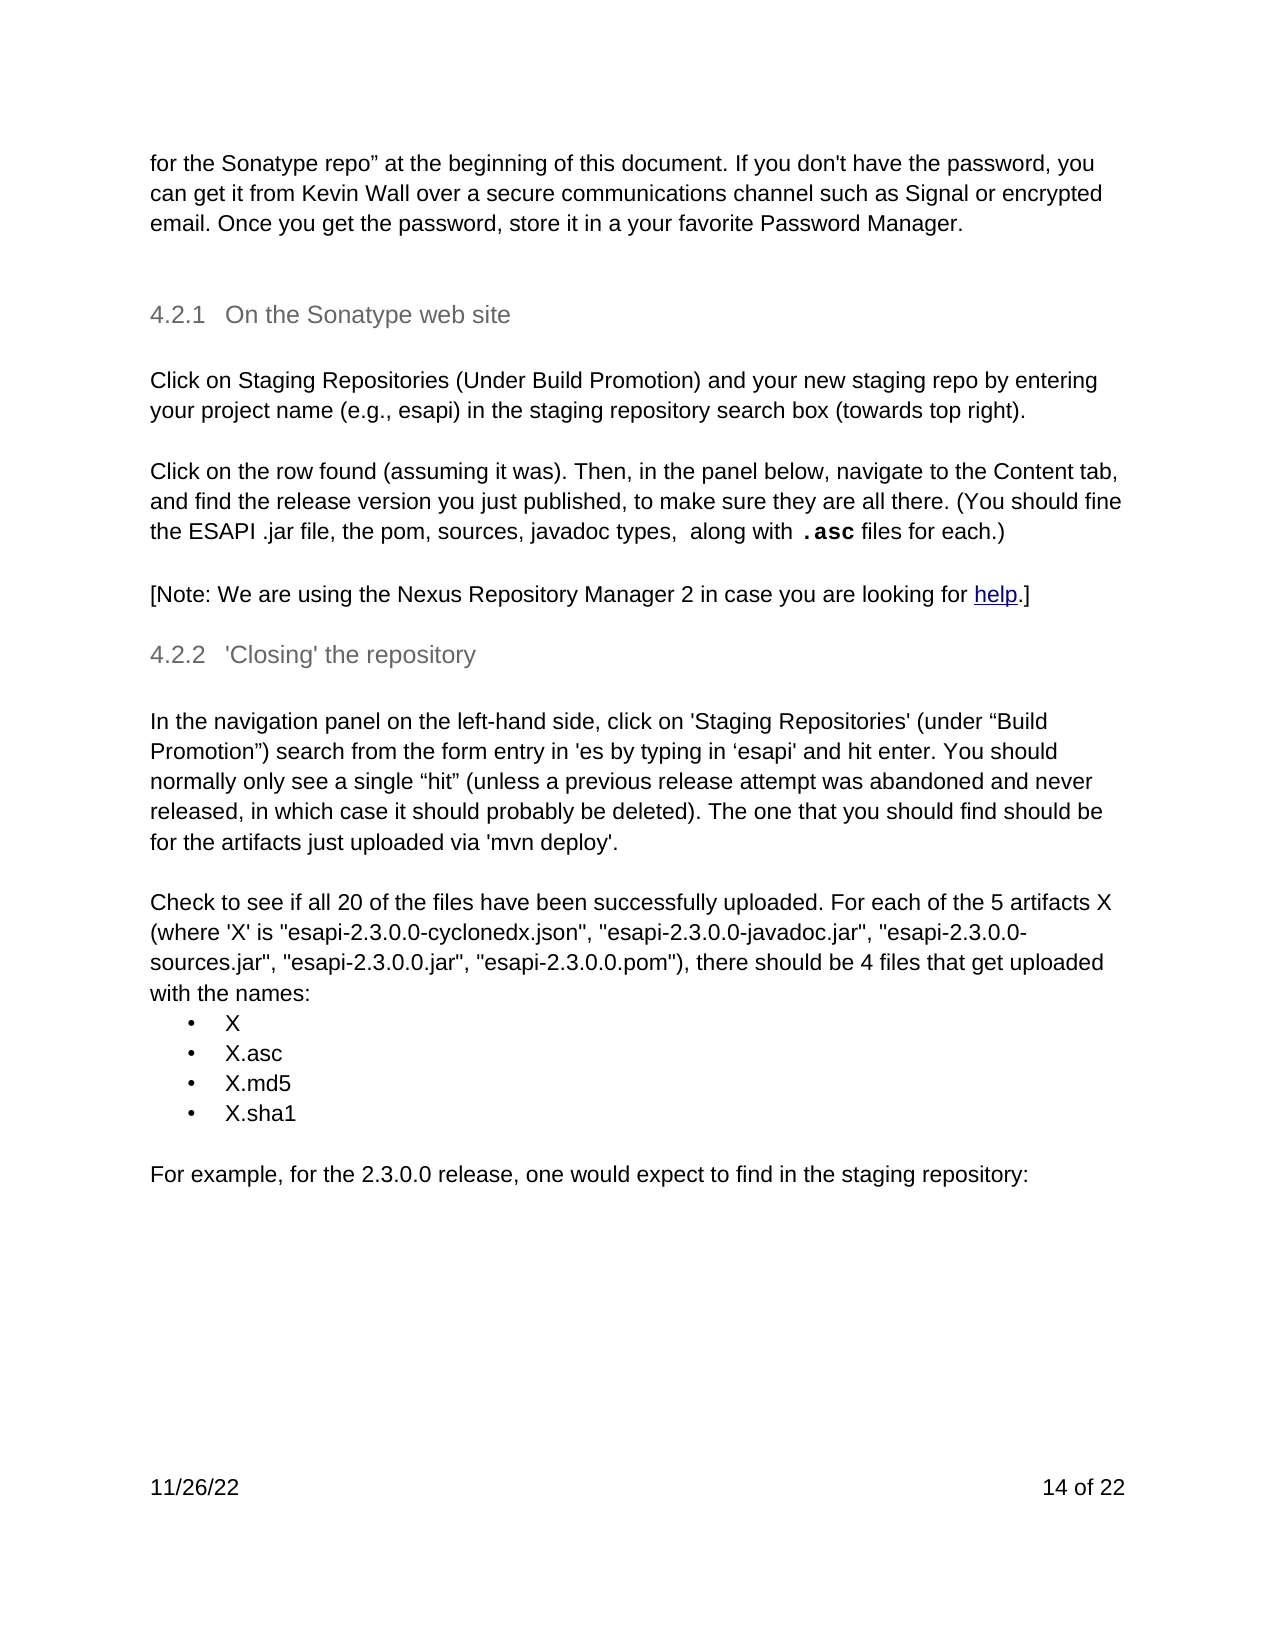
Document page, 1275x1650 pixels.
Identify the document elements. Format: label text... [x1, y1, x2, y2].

text [Note: We are using the Nexus Repository Manager 2 in case you are looking for help.] [150, 581, 1125, 607]
list X.sha1 [187, 1100, 1125, 1127]
text For example, for the 2.3.0.0 release, one would expect to find in the staging repository: [150, 1161, 1125, 1187]
text Click on Staging Repositories (Under Build Promotion) and your new staging repo by entering your project name (e.g., esapi) in the staging repository search box (towards top right). [150, 367, 1125, 424]
list X [187, 1010, 1125, 1036]
list X.asc [187, 1040, 1125, 1066]
list X.md5 [187, 1070, 1125, 1097]
text In the navigation panel on the left-hand side, click on 'Staging Repositories' (under “Build Promotion”) search from the form entry in 'es by typing in ‘esapi' and hit enter. You should normally only see a single “hit” (unless a previous release attempt was abandoned and never released, in which case it should probably be deleted). The one that you should find should be for the artifacts just uploaded via 'mvn deploy'. [150, 708, 1125, 855]
text for the Sonatype repo” at the beginning of this document. If you don't have the password, you can get it from Kevin Wall over a secure communications channel such as Signal or encrypted email. Once you get the password, store it in a your favorite Password Manager. [150, 150, 1125, 237]
subtitle On the Sonatype web site [150, 300, 1125, 329]
subtitle 'Closing' the repository [150, 640, 1125, 669]
text Click on the row found (assuming it was). Then, in the panel below, navigate to the Content tab, and find the release version you just published, to make sure they are all there. (You should fine the ESAPI .jar file, the pom, sources, javadoc types, along with .asc files for each.) [150, 458, 1125, 547]
text Check to see if all 20 of the files have been successfully uploaded. For each of the 5 artifacts X (where 'X' is "esapi-2.3.0.0-cyclonedx.json", "esapi-2.3.0.0-javadoc.jar", "esapi-2.3.0.0-sources.jar", "esapi-2.3.0.0.jar", "esapi-2.3.0.0.pom"), there should be 4 files that get uploaded with the names: [150, 889, 1125, 1006]
